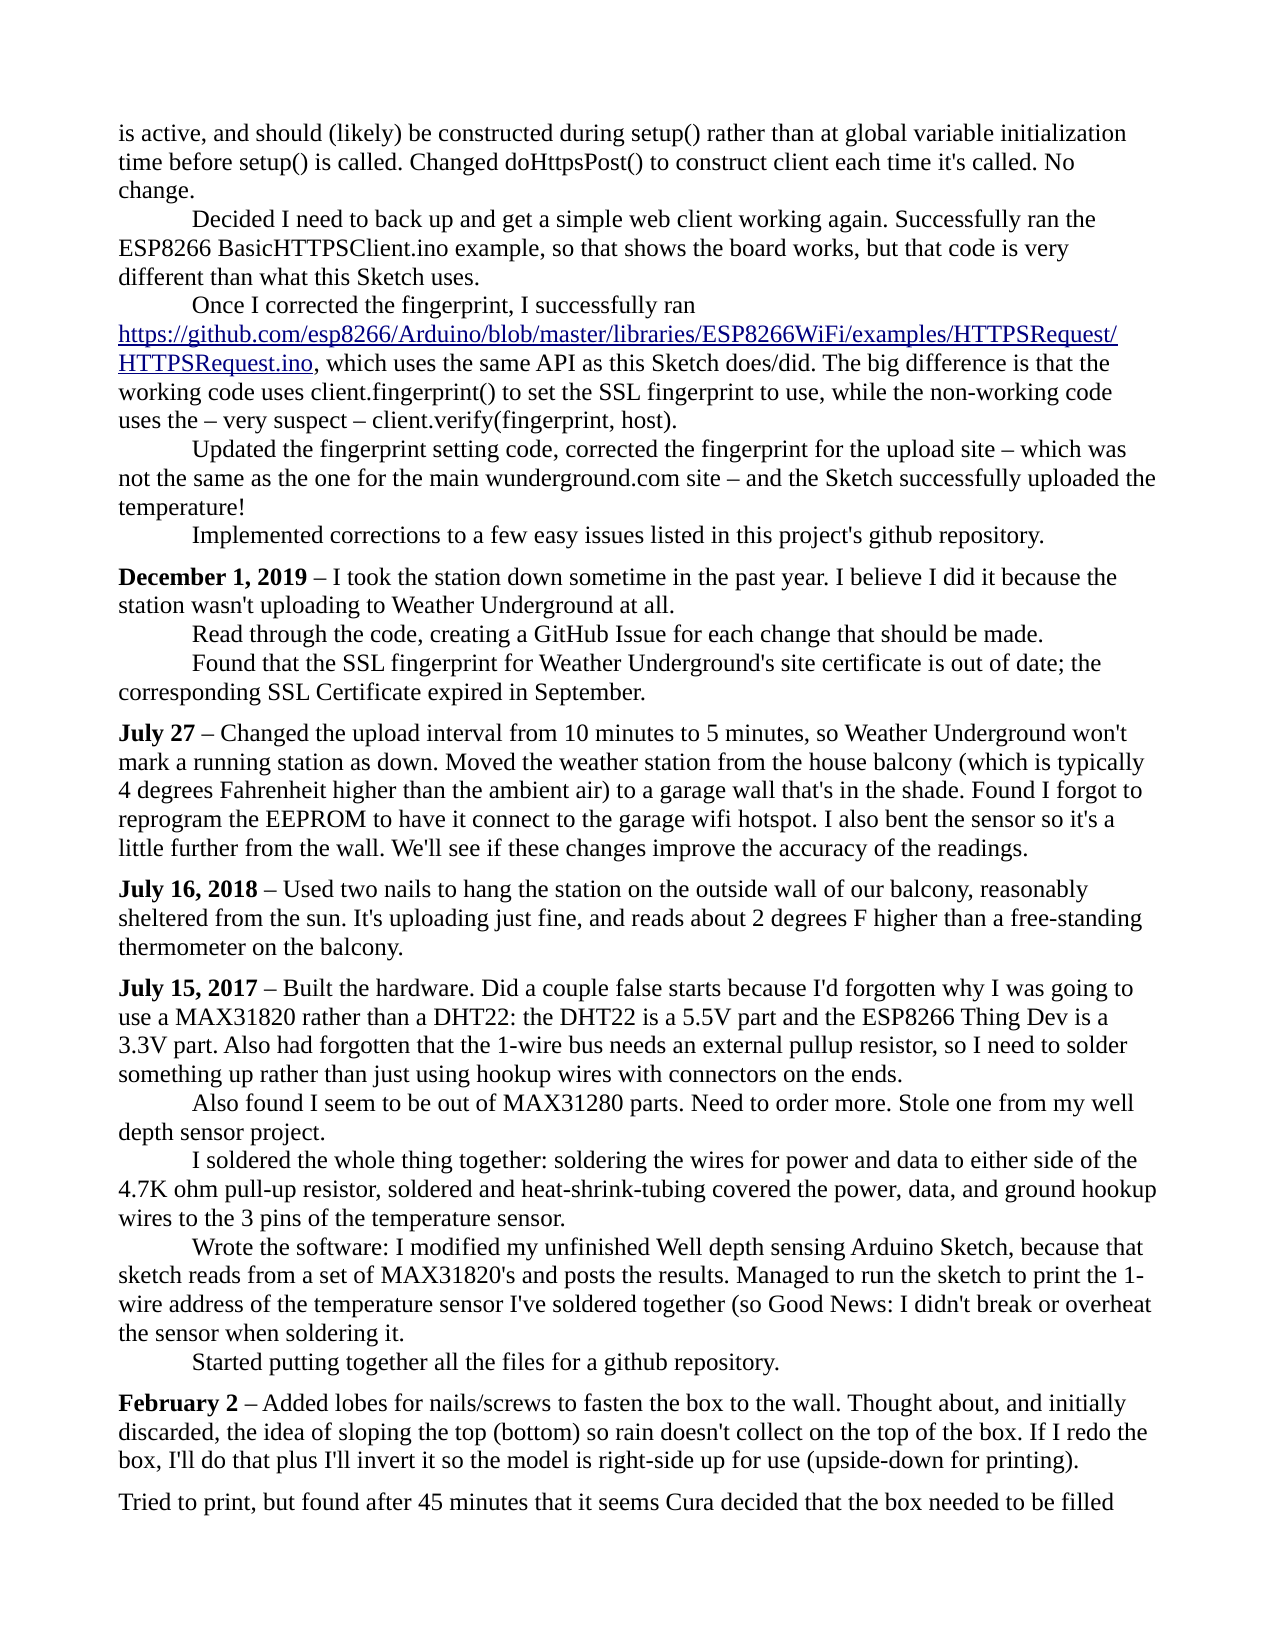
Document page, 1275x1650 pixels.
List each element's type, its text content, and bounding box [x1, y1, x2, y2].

text July 16, 2018 – Used two nails to hang the station on the outside wall of our balcony, reasonably sheltered from the sun. It's uploading just fine, and reads about 2 degrees F higher than a free-standing thermometer on the balcony. [118, 874, 1157, 961]
text July 27 – Changed the upload interval from 10 minutes to 5 minutes, so Weather Underground won't mark a running station as down. Moved the weather station from the house balcony (which is typically 4 degrees Fahrenheit higher than the ambient air) to a garage wall that's in the shade. Found I forgot to reprogram the EEPROM to have it connect to the garage wifi hotspot. I also bent the sensor so it's a little further from the wall. We'll see if these changes improve the accuracy of the readings. [118, 718, 1157, 862]
text July 15, 2017 – Built the hardware. Did a couple false starts because I'd forgotten why I was going to use a MAX31820 rather than a DHT22: the DHT22 is a 5.5V part and the ESP8266 Thing Dev is a 3.3V part. Also had forgotten that the 1-wire bus needs an external pullup resistor, so I need to solder something up rather than just using hookup wires with connectors on the ends. Also found I seem to be out of MAX31280 parts. Need to order more. Stole one from my well depth sensor project. I soldered the whole thing together: soldering the wires for power and data to either side of the 4.7K ohm pull-up resistor, soldered and heat-shrink-tubing covered the power, data, and ground hookup wires to the 3 pins of the temperature sensor. Wrote the software: I modified my unfinished Well depth sensing Arduino Sketch, because that sketch reads from a set of MAX31820's and posts the results. Managed to run the sketch to print the 1-wire address of the temperature sensor I've soldered together (so Good News: I didn't break or overheat the sensor when soldering it. Started putting together all the files for a github repository. [118, 973, 1157, 1376]
text is active, and should (likely) be constructed during setup() rather than at global variable initialization time before setup() is called. Changed doHttpsPost() to construct client each time it's called. No change. Decided I need to back up and get a simple web client working again. Successfully ran the ESP8266 BasicHTTPSClient.ino example, so that shows the board works, but that code is very different than what this Sketch uses. Once I corrected the fingerprint, I successfully ran https://github.com/esp8266/Arduino/blob/master/libraries/ESP8266WiFi/examples/HTTPSRequest/HTTPSRequest.ino, which uses the same API as this Sketch does/did. The big difference is that the working code uses client.fingerprint() to set the SSL fingerprint to use, while the non-working code uses the – very suspect – client.verify(fingerprint, host). Updated the fingerprint setting code, corrected the fingerprint for the upload site – which was not the same as the one for the main wunderground.com site – and the Sketch successfully uploaded the temperature! Implemented corrections to a few easy issues listed in this project's github repository. [118, 118, 1157, 549]
text December 1, 2019 – I took the station down sometime in the past year. I believe I did it because the station wasn't uploading to Weather Underground at all. Read through the code, creating a GitHub Issue for each change that should be made. Found that the SSL fingerprint for Weather Underground's site certificate is out of date; the corresponding SSL Certificate expired in September. [118, 562, 1157, 706]
text Tried to print, but found after 45 minutes that it seems Cura decided that the box needed to be filled [118, 1487, 1157, 1516]
text February 2 – Added lobes for nails/screws to fasten the box to the wall. Thought about, and initially discarded, the idea of sloping the top (bottom) so rain doesn't collect on the top of the box. If I redo the box, I'll do that plus I'll invert it so the model is right-side up for use (upside-down for printing). [118, 1388, 1157, 1474]
